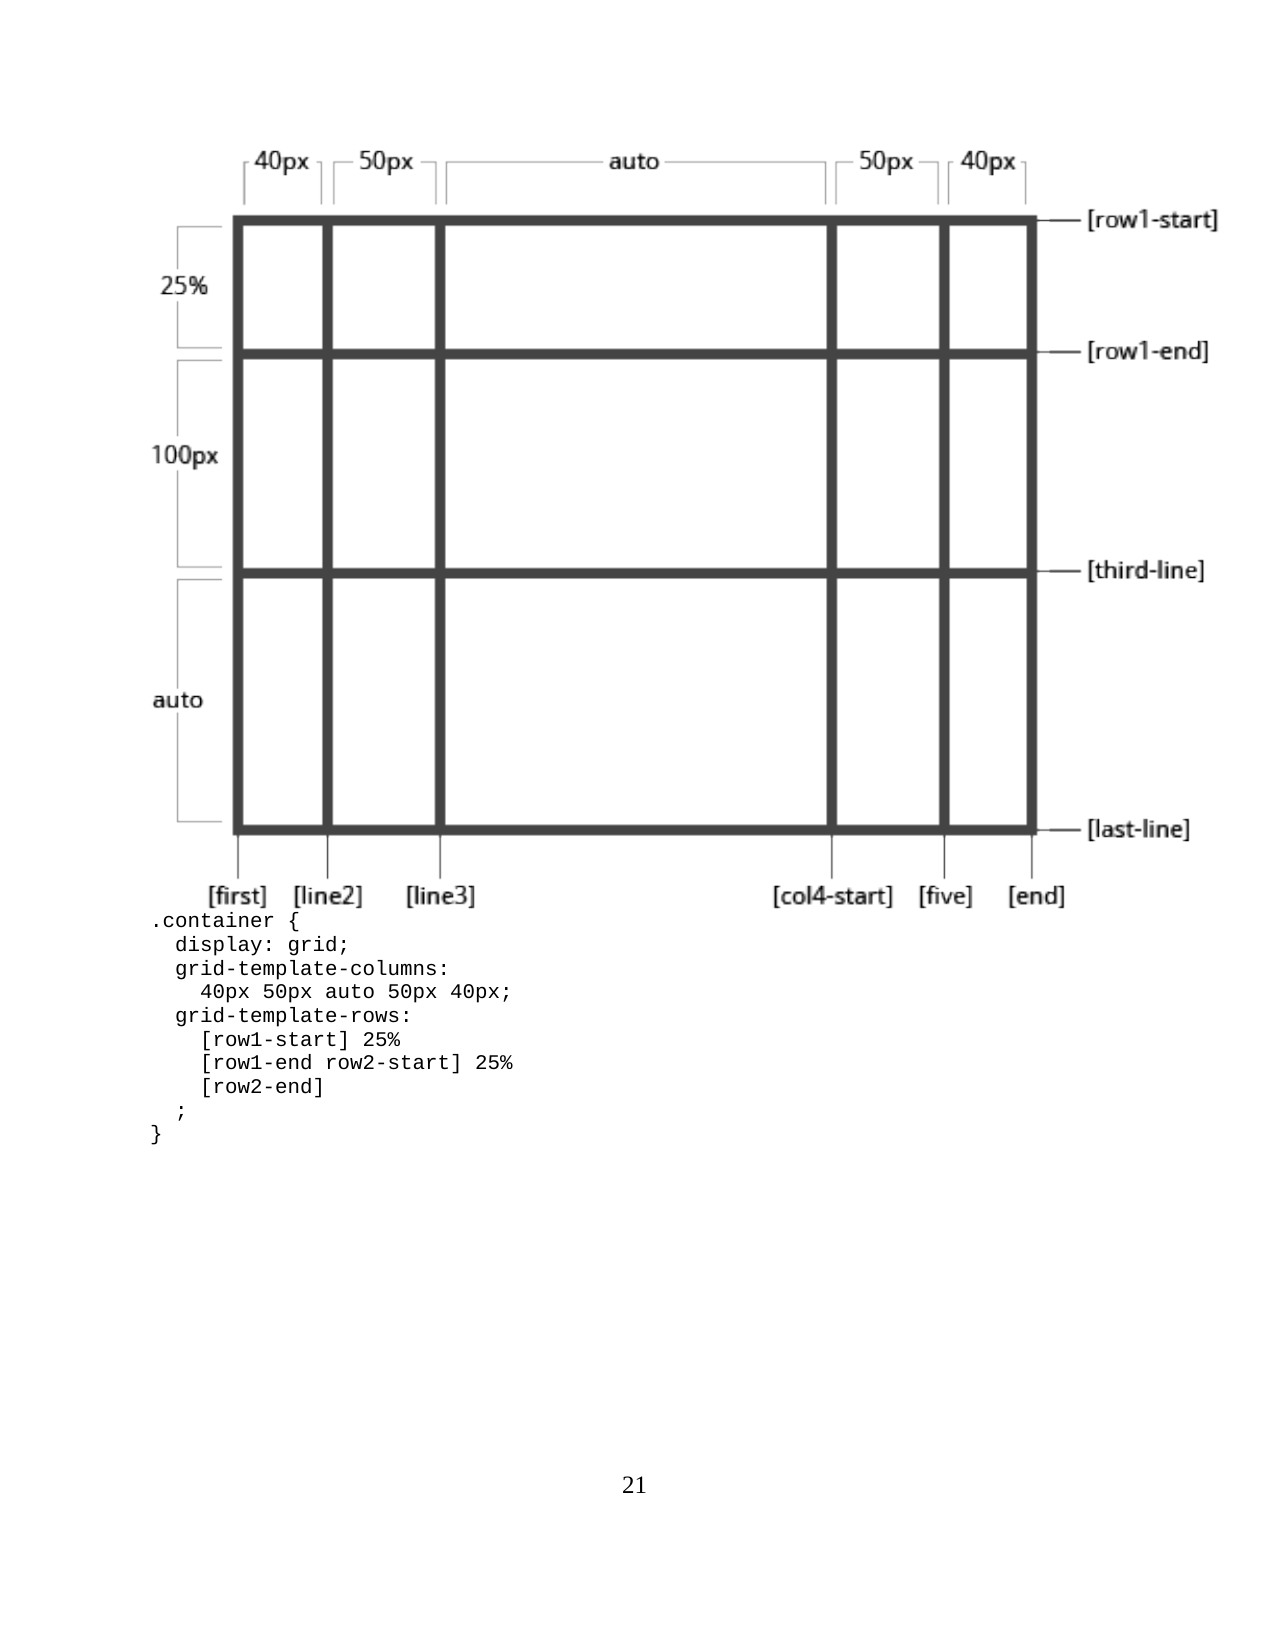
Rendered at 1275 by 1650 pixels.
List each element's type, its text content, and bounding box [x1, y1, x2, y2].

text display: grid; [150, 934, 1125, 958]
text 40px 50px auto 50px 40px; [150, 981, 1125, 1005]
text [row1-end row2-start] 25% [150, 1052, 1125, 1076]
text ; [150, 1099, 1125, 1123]
text grid-template-rows: [150, 1005, 1125, 1029]
text grid-template-columns: [150, 958, 1125, 981]
text [row2-end] [150, 1076, 1125, 1099]
picture [150, 150, 1221, 911]
text } [150, 1123, 1125, 1147]
text [row1-start] 25% [150, 1029, 1125, 1052]
text .container { [150, 911, 1125, 934]
